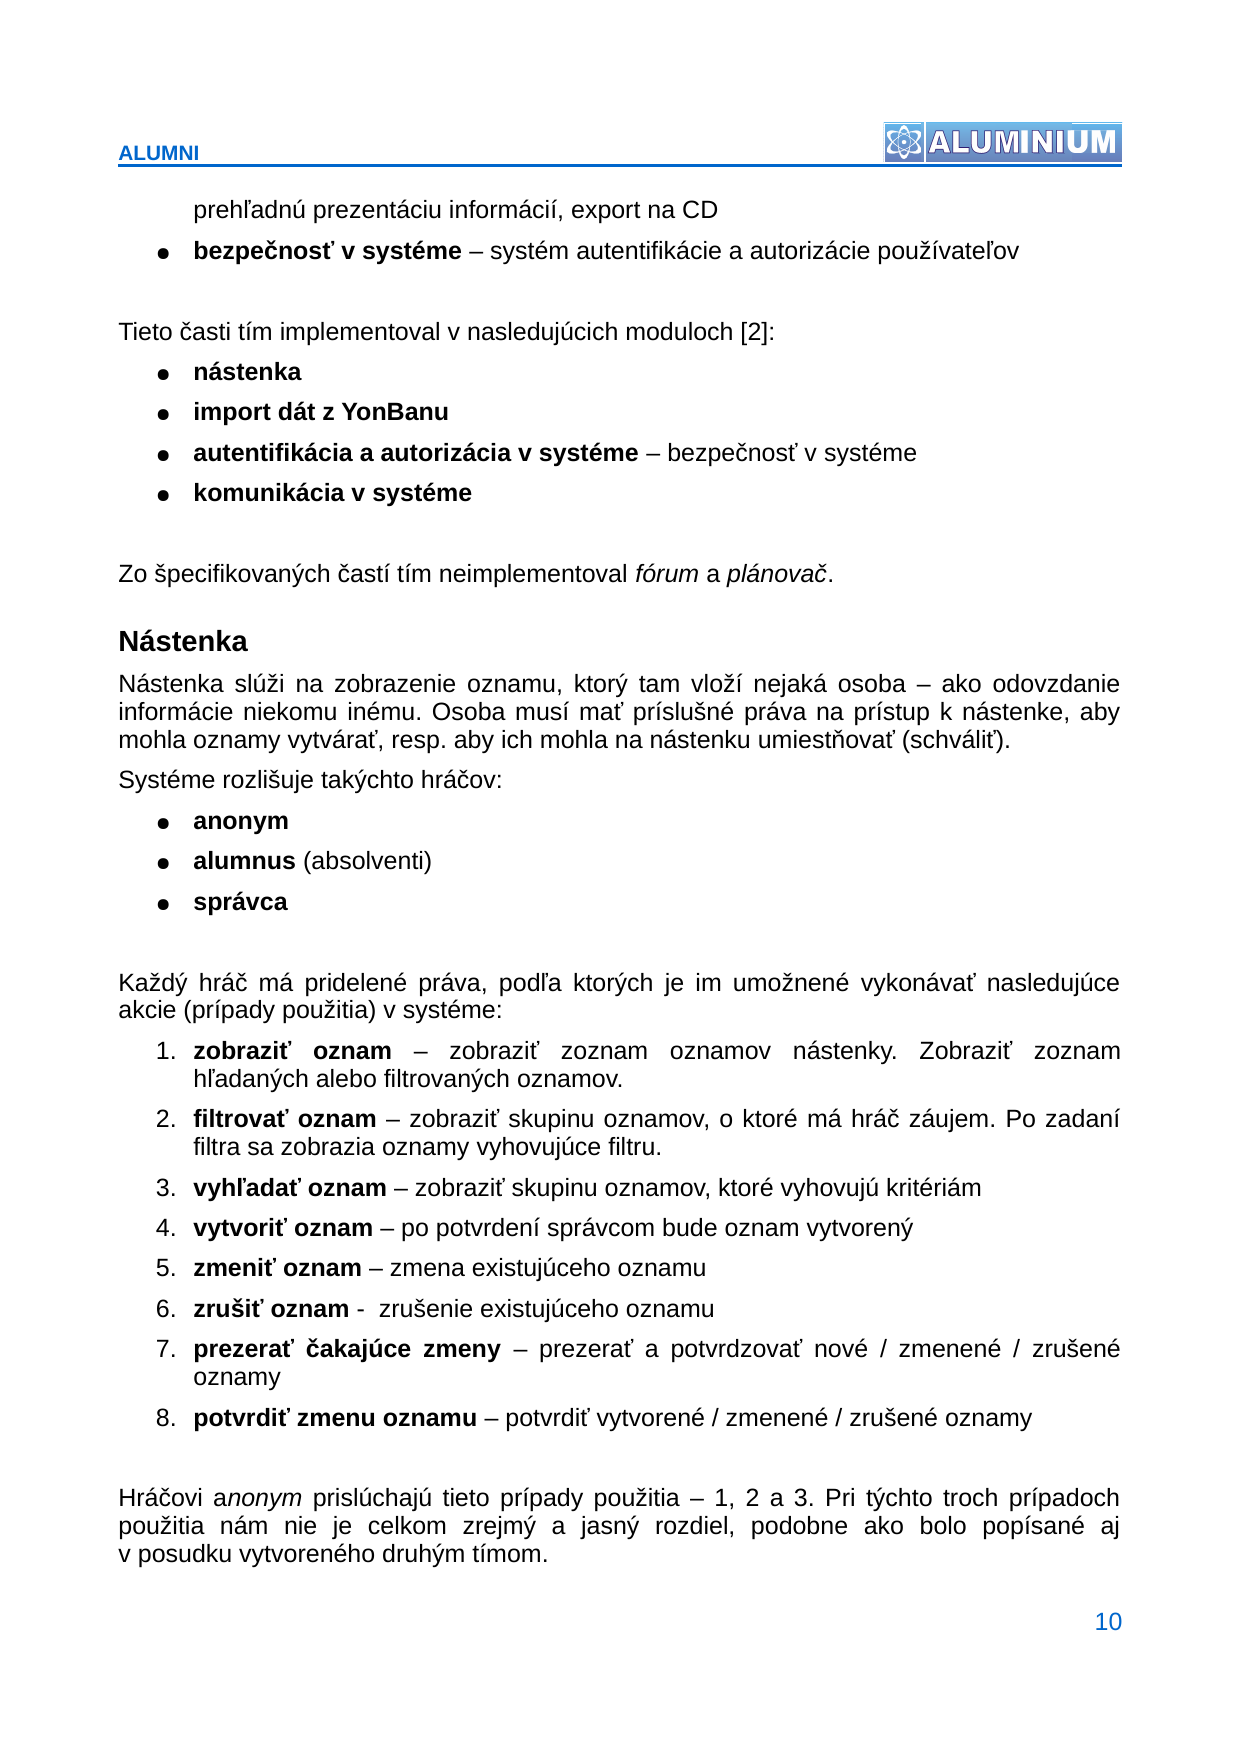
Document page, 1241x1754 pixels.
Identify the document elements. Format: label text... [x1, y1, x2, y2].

list zobraziť oznam – zobraziť zoznam oznamov nástenky. Zobraziť zoznam hľadaných alebo filtrovaných oznamov. [156, 1037, 1122, 1093]
list potvrdiť zmenu oznamu – potvrdiť vytvorené / zmenené / zrušené oznamy [156, 1403, 1122, 1431]
text Nástenka slúži na zobrazenie oznamu, ktorý tam vloží nejaká osoba – ako odovzdanie informácie niekomu inému. Osoba musí mať príslušné práva na prístup k nástenke, aby mohla oznamy vytvárať, resp. aby ich mohla na nástenku umiestňovať (schváliť). [118, 670, 1122, 754]
list alumnus (absolventi) [156, 847, 1122, 875]
list zrušiť oznam - zrušenie existujúceho oznamu [156, 1295, 1122, 1323]
list správca [156, 888, 1122, 916]
text Hráčovi anonym prislúchajú tieto prípady použitia – 1, 2 a 3. Pri týchto troch prípadoch použitia nám nie je celkom zrejmý a jasný rozdiel, podobne ako bolo popísané aj v posudku vytvoreného druhým tímom. [118, 1484, 1122, 1568]
list prehľadnú prezentáciu informácií, export na CD [156, 196, 1122, 224]
list autentifikácia a autorizácia v systéme – bezpečnosť v systéme [156, 439, 1122, 467]
list anonym [156, 807, 1122, 835]
text Zo špecifikovaných častí tím neimplementoval fórum a plánovač. [118, 560, 1122, 588]
list bezpečnosť v systéme – systém autentifikácie a autorizácie používateľov [156, 237, 1122, 264]
list prezerať čakajúce zmeny – prezerať a potvrdzovať nové / zmenené / zrušené oznamy [156, 1335, 1122, 1391]
text Tieto časti tím implementoval v nasledujúcich moduloch [2]: [118, 317, 1122, 345]
text Systéme rozlišuje takýchto hráčov: [118, 766, 1122, 794]
list import dát z YonBanu [156, 398, 1122, 426]
list zmeniť oznam – zmena existujúceho oznamu [156, 1254, 1122, 1282]
list vytvoriť oznam – po potvrdení správcom bude oznam vytvorený [156, 1214, 1122, 1242]
list vyhľadať oznam – zobraziť skupinu oznamov, ktoré vyhovujú kritériám [156, 1173, 1122, 1201]
subtitle Nástenka [118, 625, 1122, 658]
text Každý hráč má pridelené práva, podľa ktorých je im umožnené vykonávať nasledujúce akcie (prípady použitia) v systéme: [118, 968, 1122, 1024]
list filtrovať oznam – zobraziť skupinu oznamov, o ktoré má hráč záujem. Po zadaní filtra sa zobrazia oznamy vyhovujúce filtru. [156, 1105, 1122, 1161]
list komunikácia v systéme [156, 479, 1122, 507]
list nástenka [156, 358, 1122, 386]
